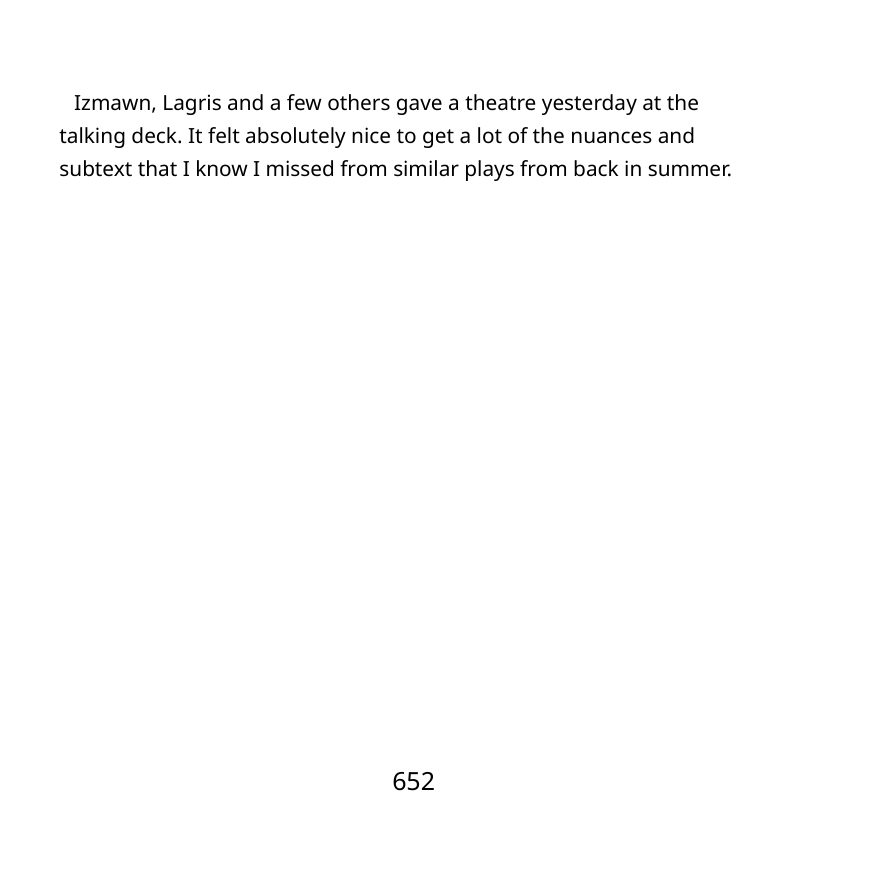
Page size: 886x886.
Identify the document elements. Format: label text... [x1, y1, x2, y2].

text Izmawn, Lagris and a few others gave a theatre yesterday at the talking deck. It felt absolutely nice to get a lot of the nuances and subtext that I know I missed from similar plays from back in summer. [59, 88, 768, 182]
